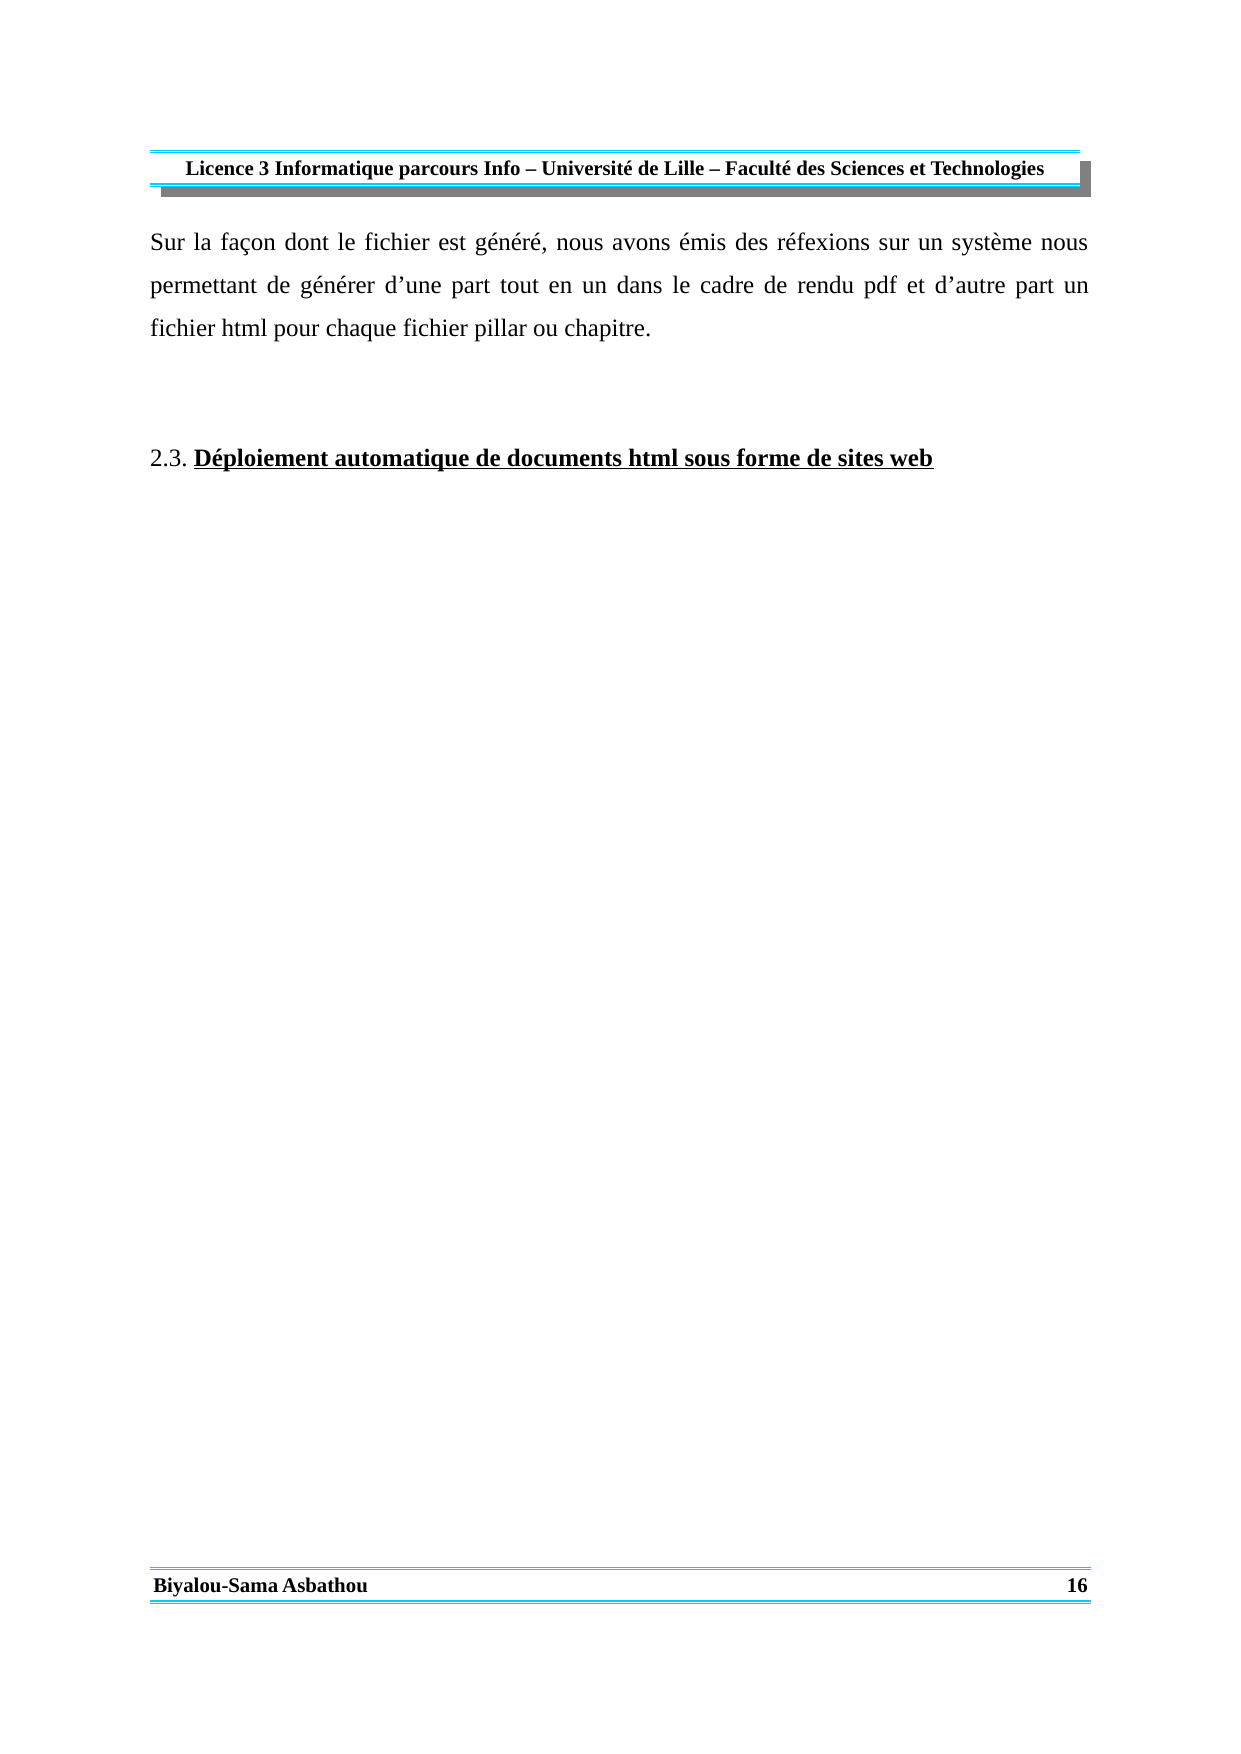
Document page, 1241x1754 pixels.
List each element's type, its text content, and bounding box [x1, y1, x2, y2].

text 2.3. Déploiement automatique de documents html sous forme de sites web [150, 443, 1091, 471]
text Sur la façon dont le fichier est généré, nous avons émis des réfexions sur un système nous permettant de générer d’une part tout en un dans le cadre de rendu pdf et d’autre part un fichier html pour chaque fichier pillar ou chapitre. [150, 227, 1091, 342]
